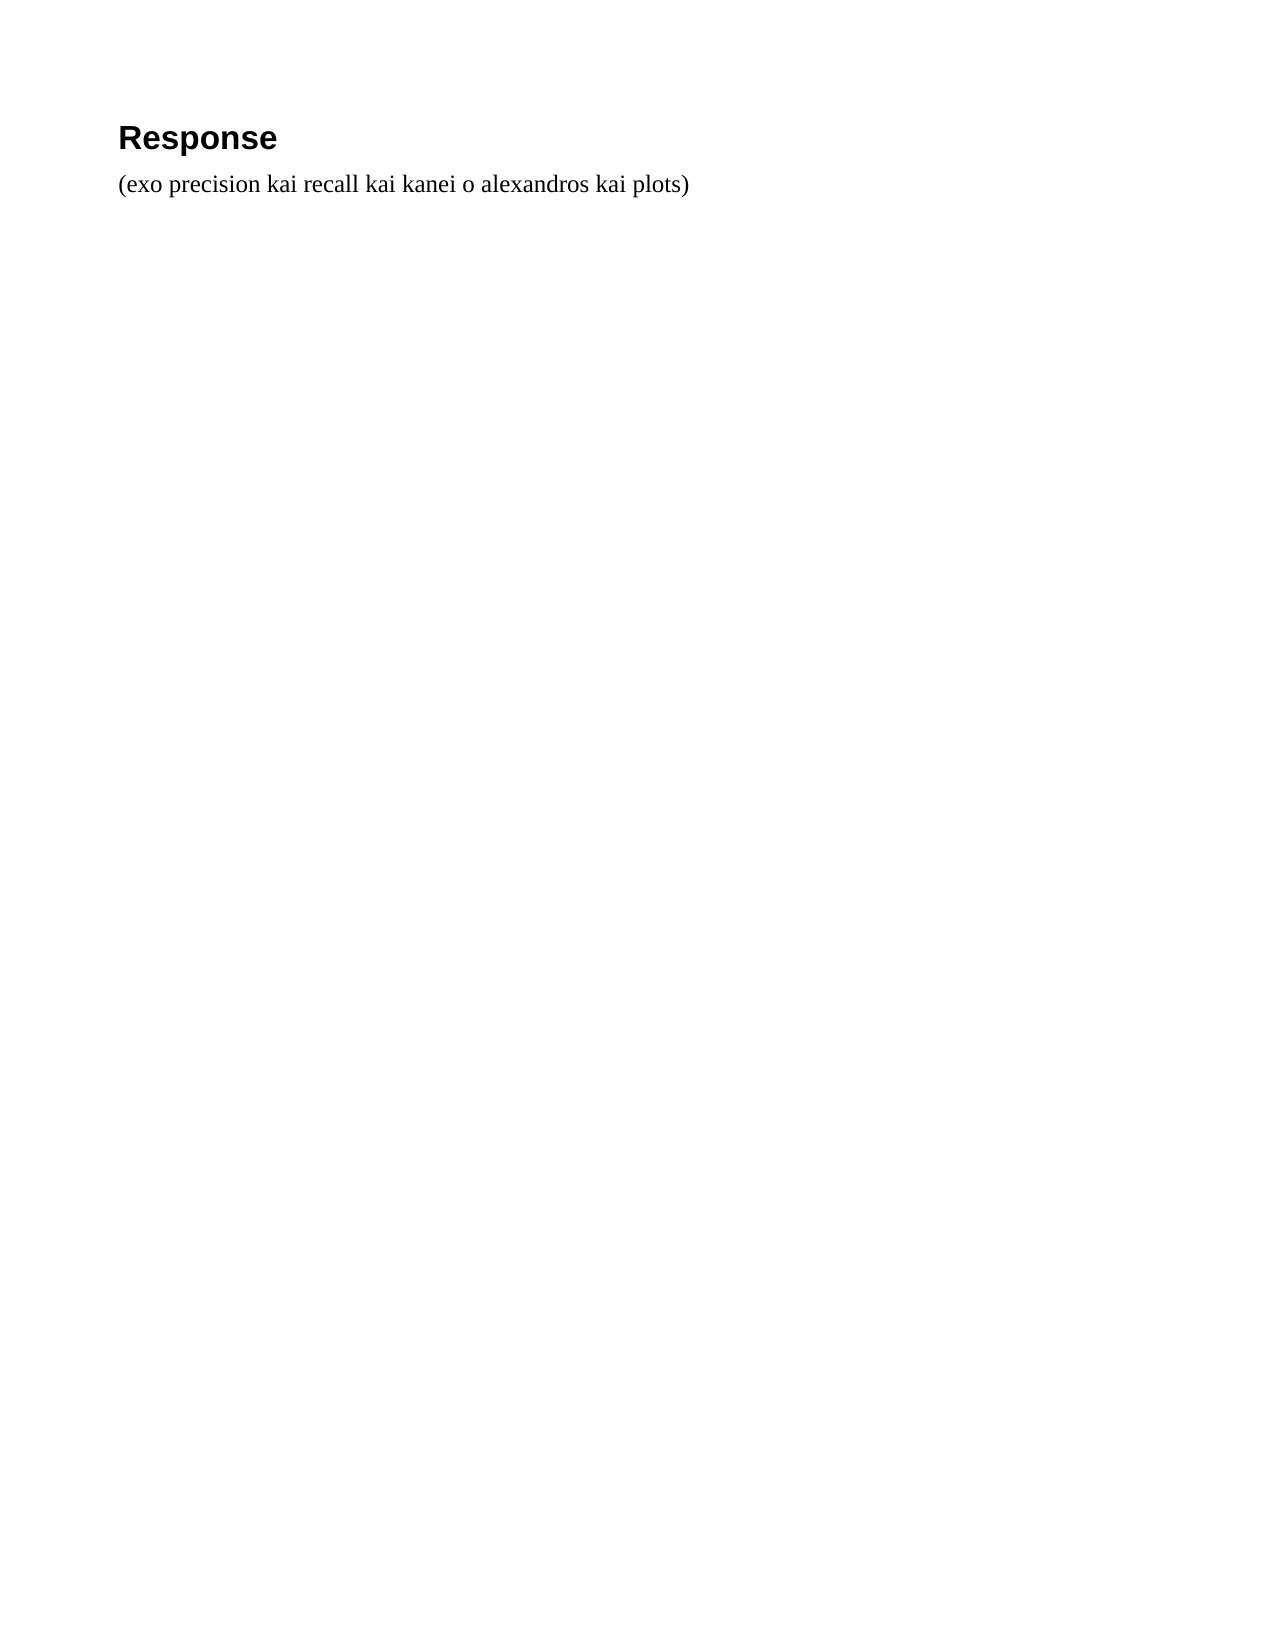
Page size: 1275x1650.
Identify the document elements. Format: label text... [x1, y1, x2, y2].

subtitle Response [118, 118, 1157, 157]
text (exo precision kai recall kai kanei o alexandros kai plots) [118, 169, 1157, 198]
